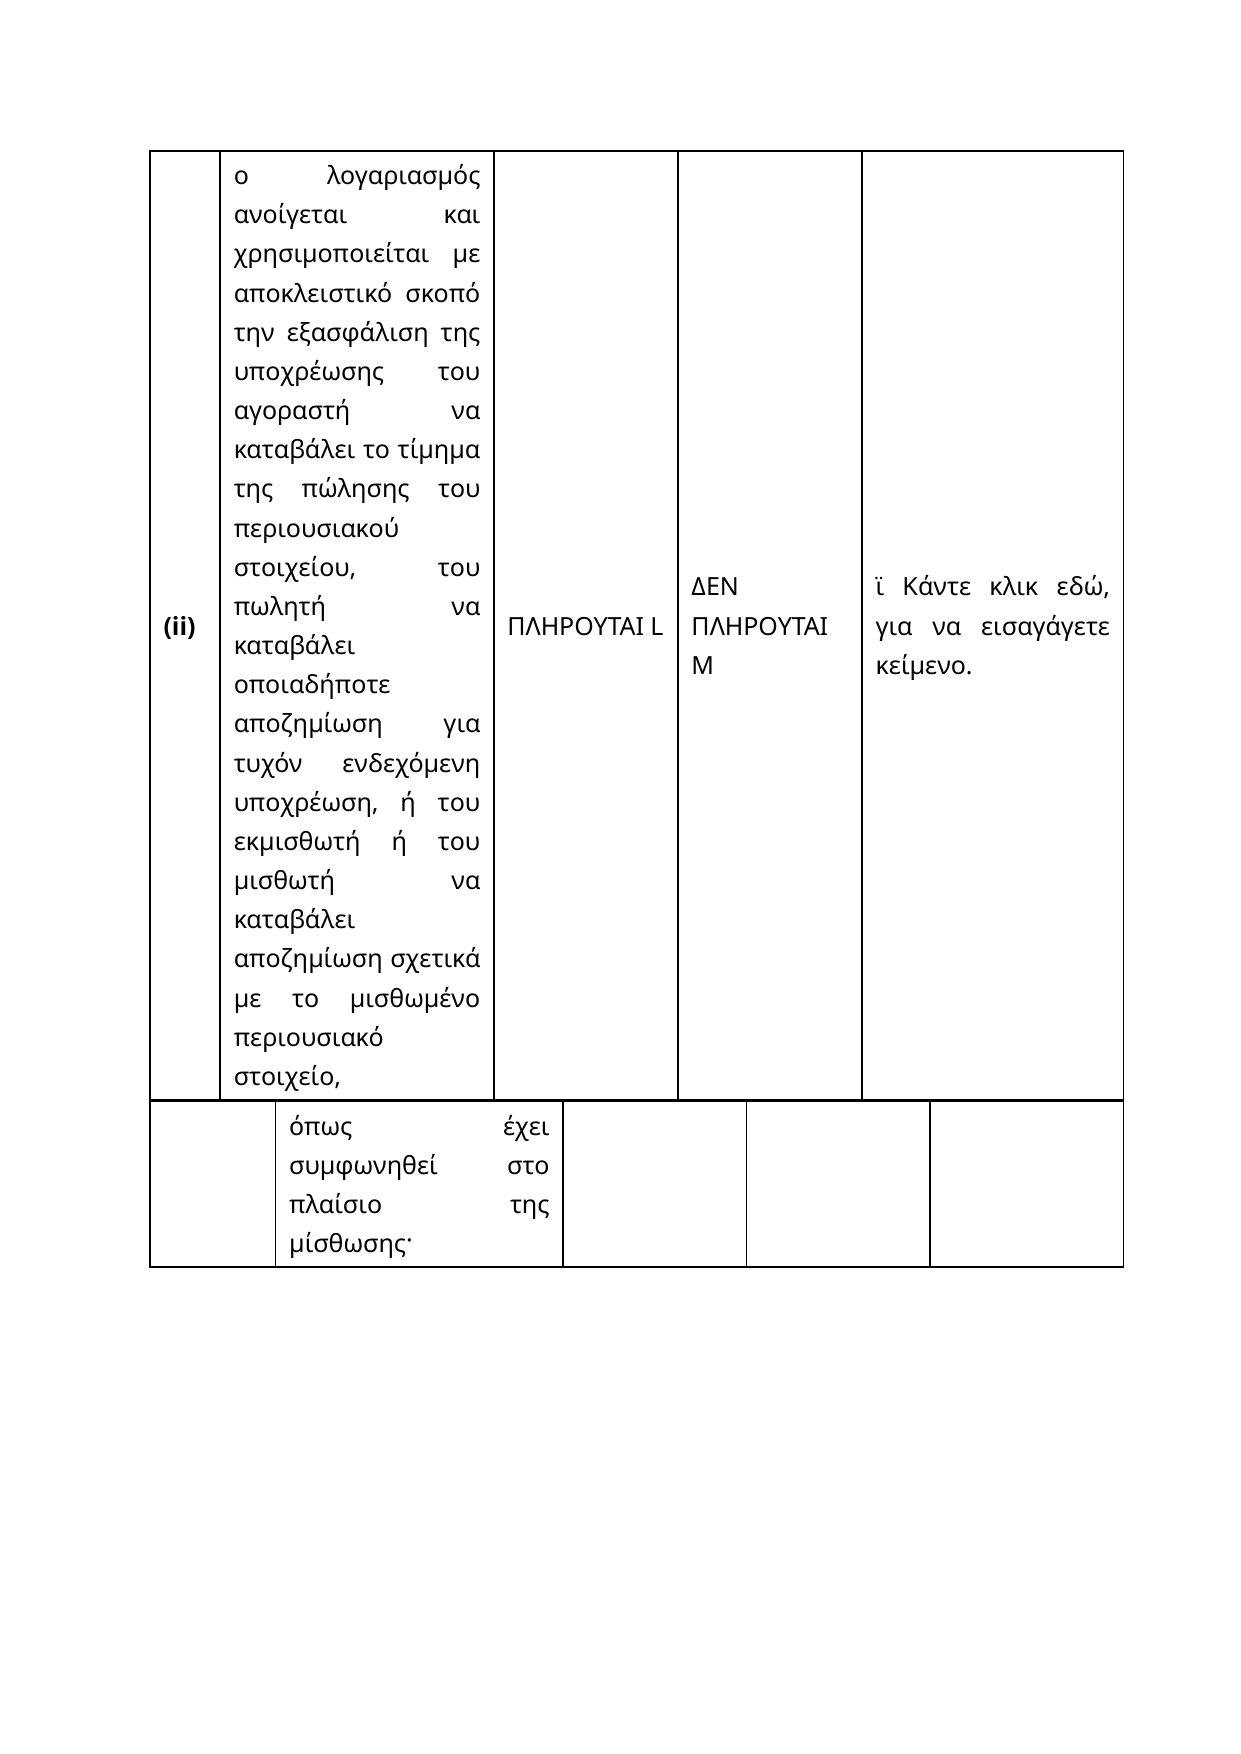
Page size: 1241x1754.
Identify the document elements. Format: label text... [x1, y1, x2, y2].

table_header [747, 1102, 929, 1266]
table_cell ϊ Κάντε κλικ εδώ, για να εισαγάγετε κείμενο. [863, 152, 1123, 1099]
table_header [931, 1102, 1123, 1266]
table_header [564, 1102, 746, 1266]
table_cell (ii) [151, 152, 219, 1099]
table_cell ΠΛΗΡΟΥΤΑΙ L [495, 152, 677, 1099]
table_cell ο λογαριασμός ανοίγεται και χρησιμοποιείται με αποκλειστικό σκοπό την εξασφάλιση της υποχρέωσης του αγοραστή να καταβάλει το τίμημα της πώλησης του περιουσιακού στοιχείου, του πωλητή να καταβάλει οποιαδήποτε αποζημίωση για τυχόν ενδεχόμενη υποχρέωση, ή του εκμισθωτή ή του μισθωτή να καταβάλει αποζημίωση σχετικά με το μισθωμένο περιουσιακό στοιχείο, [221, 152, 493, 1099]
table_header όπως έχει συμφωνηθεί στo πλαίσιo της μίσθωσης· [276, 1102, 562, 1266]
table_header [151, 1102, 275, 1266]
table_cell ΔΕΝ ΠΛΗΡΟΥΤΑΙ Μ [679, 152, 861, 1099]
